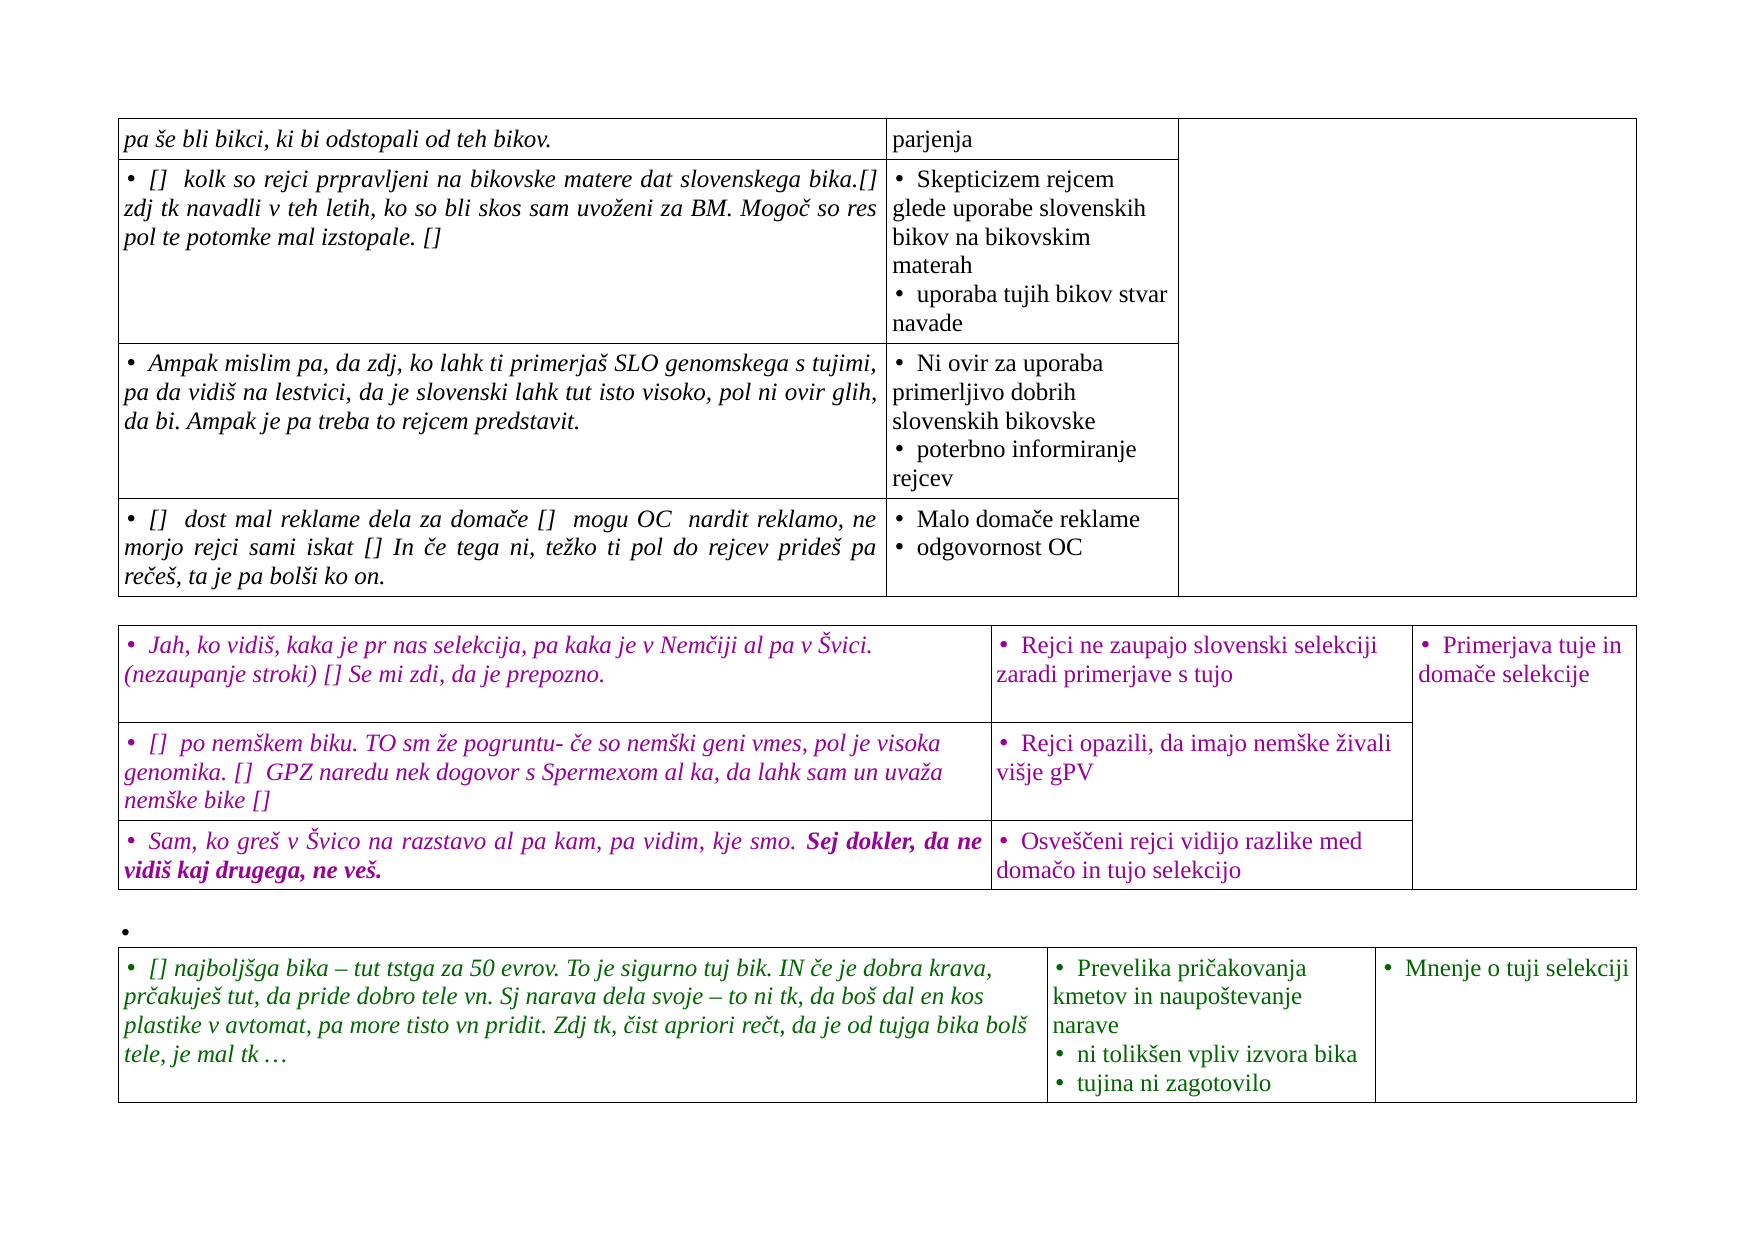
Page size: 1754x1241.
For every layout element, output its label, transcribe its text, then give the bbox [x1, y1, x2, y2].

table_header Primerjava tuje in domače selekcije [1413, 626, 1636, 889]
table_header [] najboljšga bika – tut tstga za 50 evrov. To je sigurno tuj bik. IN če je dobra krava, prčakuješ tut, da pride dobro tele vn. Sj narava dela svoje – to ni tk, da boš dal en kos plastike v avtomat, pa more tisto vn pridit. Zdj tk, čist apriori rečt, da je od tujga bika bolš tele, je mal tk … [119, 948, 1047, 1102]
table_header Prevelika pričakovanja kmetov in naupoštevanje narave ni tolikšen vpliv izvora bika tujina ni zagotovilo [1048, 948, 1375, 1102]
table_cell Skepticizem rejcem glede uporabe slovenskih bikov na bikovskim materah uporaba tujih bikov stvar navade [887, 160, 1178, 342]
table_cell Ni ovir za uporaba primerljivo dobrih slovenskih bikovske poterbno informiranje rejcev [887, 344, 1178, 498]
table_cell [] po nemškem biku. TO sm že pogruntu- če so nemški geni vmes, pol je visoka genomika. [] GPZ naredu nek dogovor s Spermexom al ka, da lahk sam un uvaža nemške bike [] [119, 723, 991, 820]
table_cell parjenja [887, 119, 1178, 158]
table_cell [] kolk so rejci prpravljeni na bikovske matere dat slovenskega bika.[] zdj tk navadli v teh letih, ko so bli skos sam uvoženi za BM. Mogoč so res pol te potomke mal izstopale. [] [119, 160, 886, 342]
table_cell Sam, ko greš v Švico na razstavo al pa kam, pa vidim, kje smo. Sej dokler, da ne vidiš kaj drugega, ne veš. [119, 821, 991, 889]
table_cell Rejci opazili, da imajo nemške živali višje gPV [992, 723, 1412, 820]
table_cell pa še bli bikci, ki bi odstopali od teh bikov. [119, 119, 886, 158]
table_header Rejci ne zaupajo slovenski selekciji zaradi primerjave s tujo [992, 626, 1412, 722]
table_header Jah, ko vidiš, kaka je pr nas selekcija, pa kaka je v Nemčiji al pa v Švici. (nezaupanje stroki) [] Se mi zdi, da je prepozno. [119, 626, 991, 722]
table_cell Osveščeni rejci vidijo razlike med domačo in tujo selekcijo [992, 821, 1412, 889]
table_header Mnenje o tuji selekciji [1376, 948, 1636, 1102]
table_header [1179, 119, 1636, 596]
table_cell Malo domače reklame odgovornost OC [887, 499, 1178, 596]
table_cell [] dost mal reklame dela za domače [] mogu OC nardit reklamo, ne morjo rejci sami iskat [] In če tega ni, težko ti pol do rejcev prideš pa rečeš, ta je pa bolši ko on. [119, 499, 886, 596]
table_cell Ampak mislim pa, da zdj, ko lahk ti primerjaš SLO genomskega s tujimi, pa da vidiš na lestvici, da je slovenski lahk tut isto visoko, pol ni ovir glih, da bi. Ampak je pa treba to rejcem predstavit. [119, 344, 886, 498]
